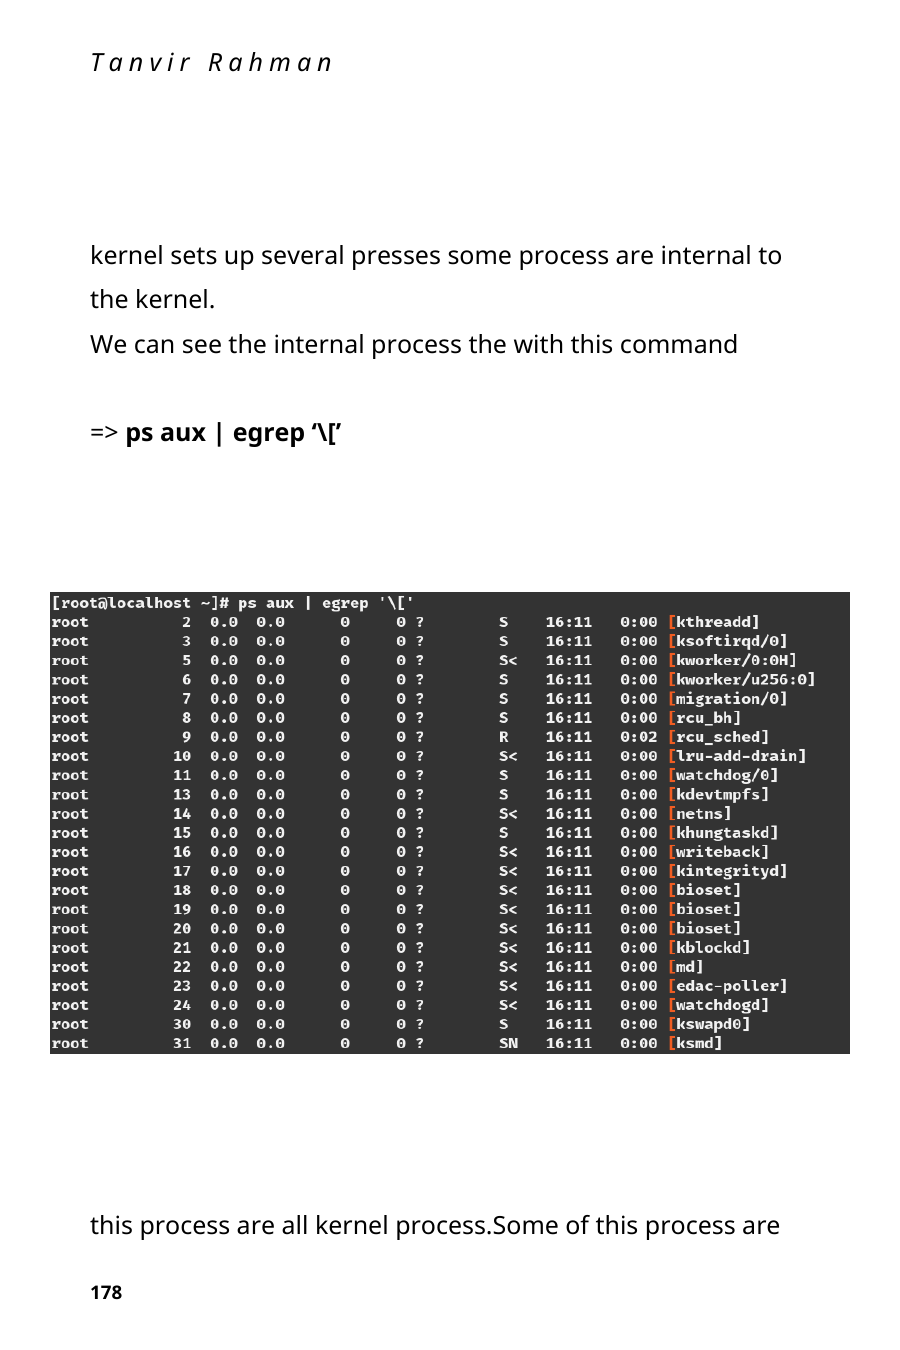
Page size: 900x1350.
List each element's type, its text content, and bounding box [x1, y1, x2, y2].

text kernel sets up several presses some process are internal to the kernel. [90, 238, 810, 316]
text this process are all kernel process.Some of this process are [90, 1207, 810, 1241]
text => ps aux | egrep ‘\[’ [90, 415, 810, 449]
picture [50, 592, 850, 1054]
text We can see the internal process the with this command [90, 326, 810, 360]
